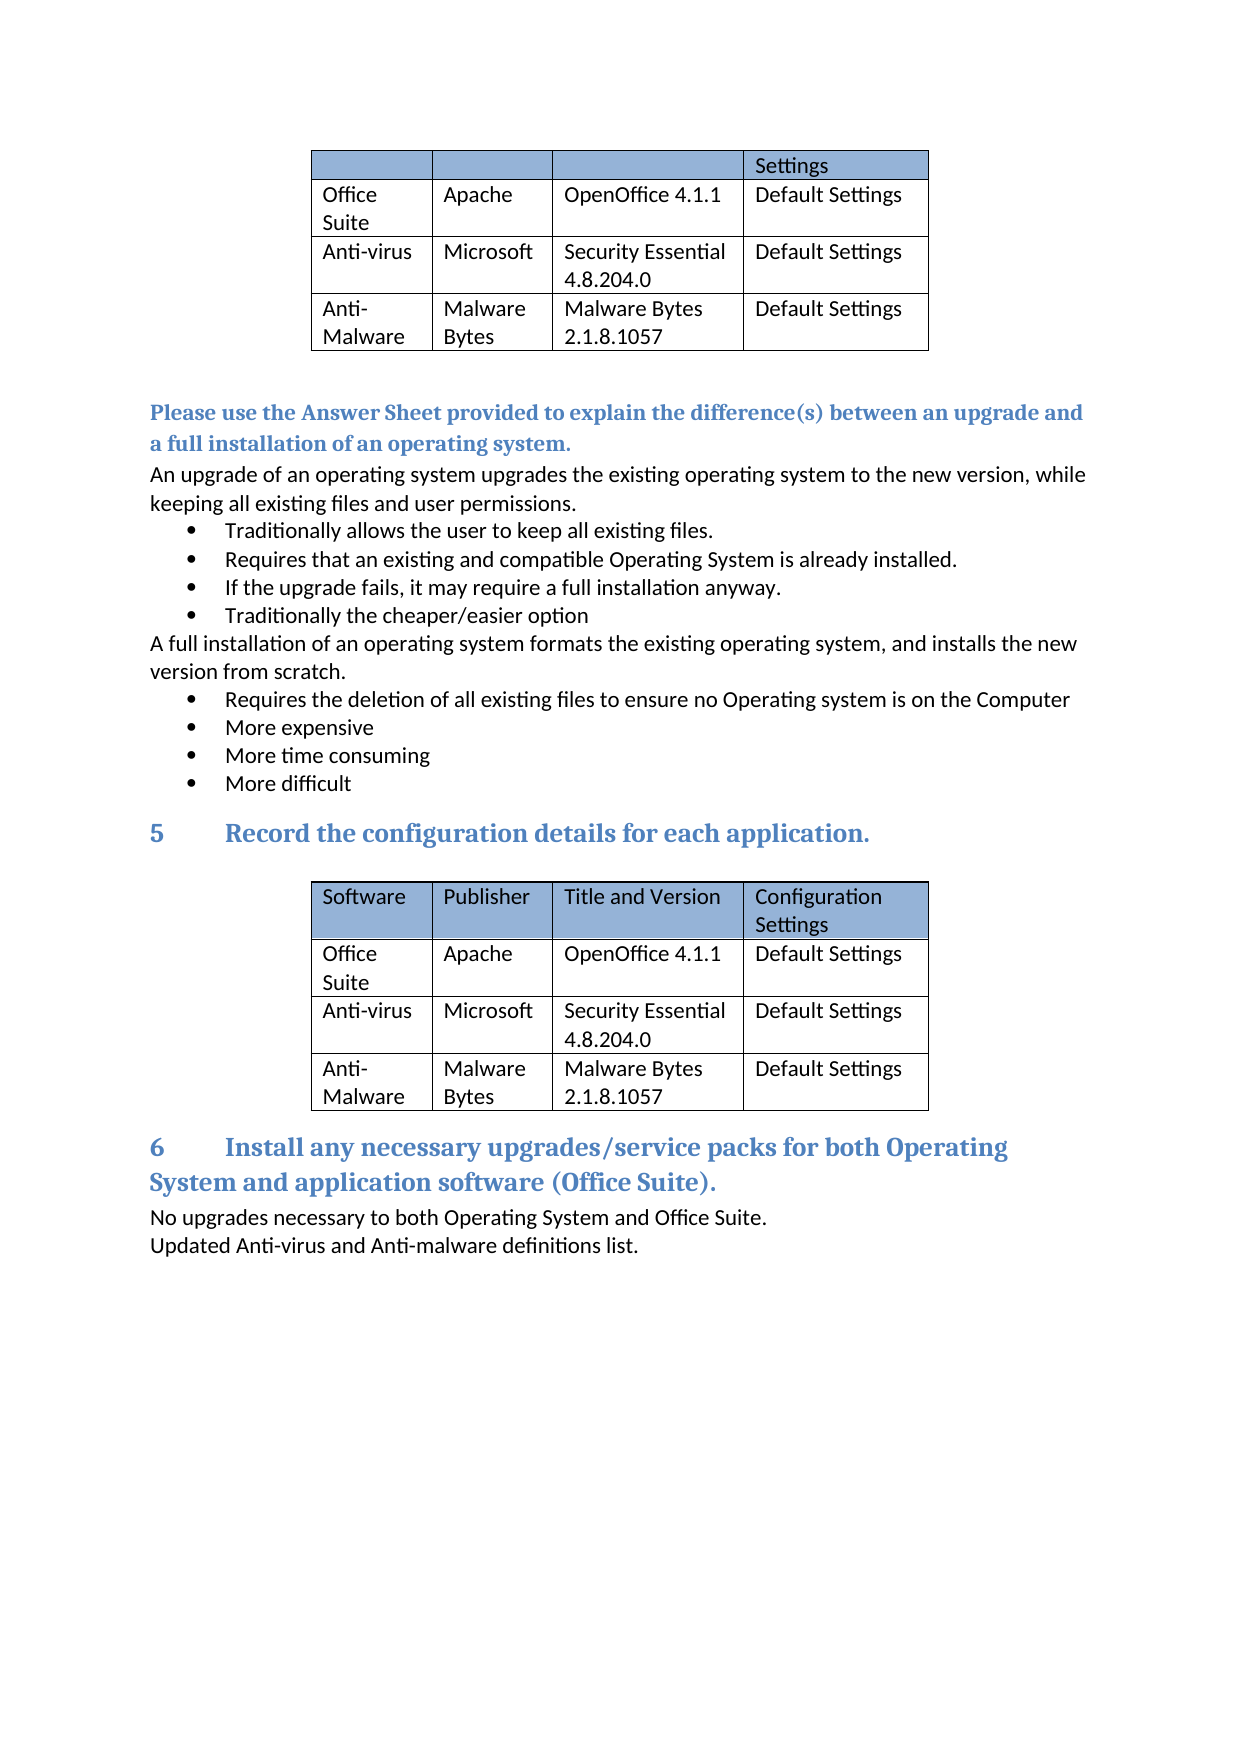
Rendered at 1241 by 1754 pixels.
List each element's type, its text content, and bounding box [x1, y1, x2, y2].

table_cell Anti-Malware [312, 1054, 432, 1110]
table_cell Anti-virus [312, 997, 432, 1053]
table_header Software [312, 883, 432, 938]
text An upgrade of an operating system upgrades the existing operating system to the new version, while keeping all existing files and user permissions. [150, 461, 1090, 517]
subtitle 5 Record the configuration details for each application. [150, 818, 1090, 849]
list Traditionally allows the user to keep all existing files. [187, 517, 1090, 545]
list More difficult [187, 769, 1090, 797]
table_cell Malware Bytes [433, 294, 552, 350]
table_cell Malware Bytes [433, 1054, 552, 1110]
table_header Title and Version [553, 883, 743, 938]
list Requires that an existing and compatible Operating System is already installed. [187, 545, 1090, 573]
table_cell Security Essential 4.8.204.0 [553, 997, 743, 1053]
table_header [312, 151, 432, 179]
table_cell Apache [433, 940, 552, 996]
table_cell Security Essential 4.8.204.0 [553, 237, 743, 293]
table_cell Default Settings [744, 180, 928, 236]
table_cell Microsoft [433, 237, 552, 293]
table_header Publisher [433, 883, 552, 938]
table_cell OpenOffice 4.1.1 [553, 180, 743, 236]
table_cell Default Settings [744, 997, 928, 1053]
table_header Configuration Settings [744, 883, 928, 938]
table_cell Default Settings [744, 1054, 928, 1110]
table_cell OpenOffice 4.1.1 [553, 940, 743, 996]
table_cell Default Settings [744, 940, 928, 996]
table_cell Malware Bytes 2.1.8.1057 [553, 1054, 743, 1110]
table_cell Default Settings [744, 294, 928, 350]
list More time consuming [187, 741, 1090, 769]
list Requires the deletion of all existing files to ensure no Operating system is on the Computer [187, 685, 1090, 713]
table_header Settings [744, 151, 928, 179]
table_header [433, 151, 552, 179]
table_cell Microsoft [433, 997, 552, 1053]
table_cell Anti-virus [312, 237, 432, 293]
text A full installation of an operating system formats the existing operating system, and installs the new version from scratch. [150, 629, 1090, 685]
list If the upgrade fails, it may require a full installation anyway. [187, 573, 1090, 601]
list Traditionally the cheaper/easier option [187, 601, 1090, 629]
table_cell Malware Bytes 2.1.8.1057 [553, 294, 743, 350]
table_cell Office Suite [312, 940, 432, 996]
table_cell Default Settings [744, 237, 928, 293]
list More expensive [187, 713, 1090, 741]
table_header [553, 151, 743, 179]
table_cell Office Suite [312, 180, 432, 236]
text No upgrades necessary to both Operating System and Office Suite. [150, 1203, 1090, 1231]
table_cell Apache [433, 180, 552, 236]
table_cell Anti-Malware [312, 294, 432, 350]
subtitle 6 Install any necessary upgrades/service packs for both Operating System and application software (Office Suite). [150, 1132, 1090, 1198]
subtitle Please use the Answer Sheet provided to explain the difference(s) between an upgrade and a full installation of an operating system. [150, 400, 1090, 457]
text Updated Anti-virus and Anti-malware definitions list. [150, 1231, 1090, 1259]
